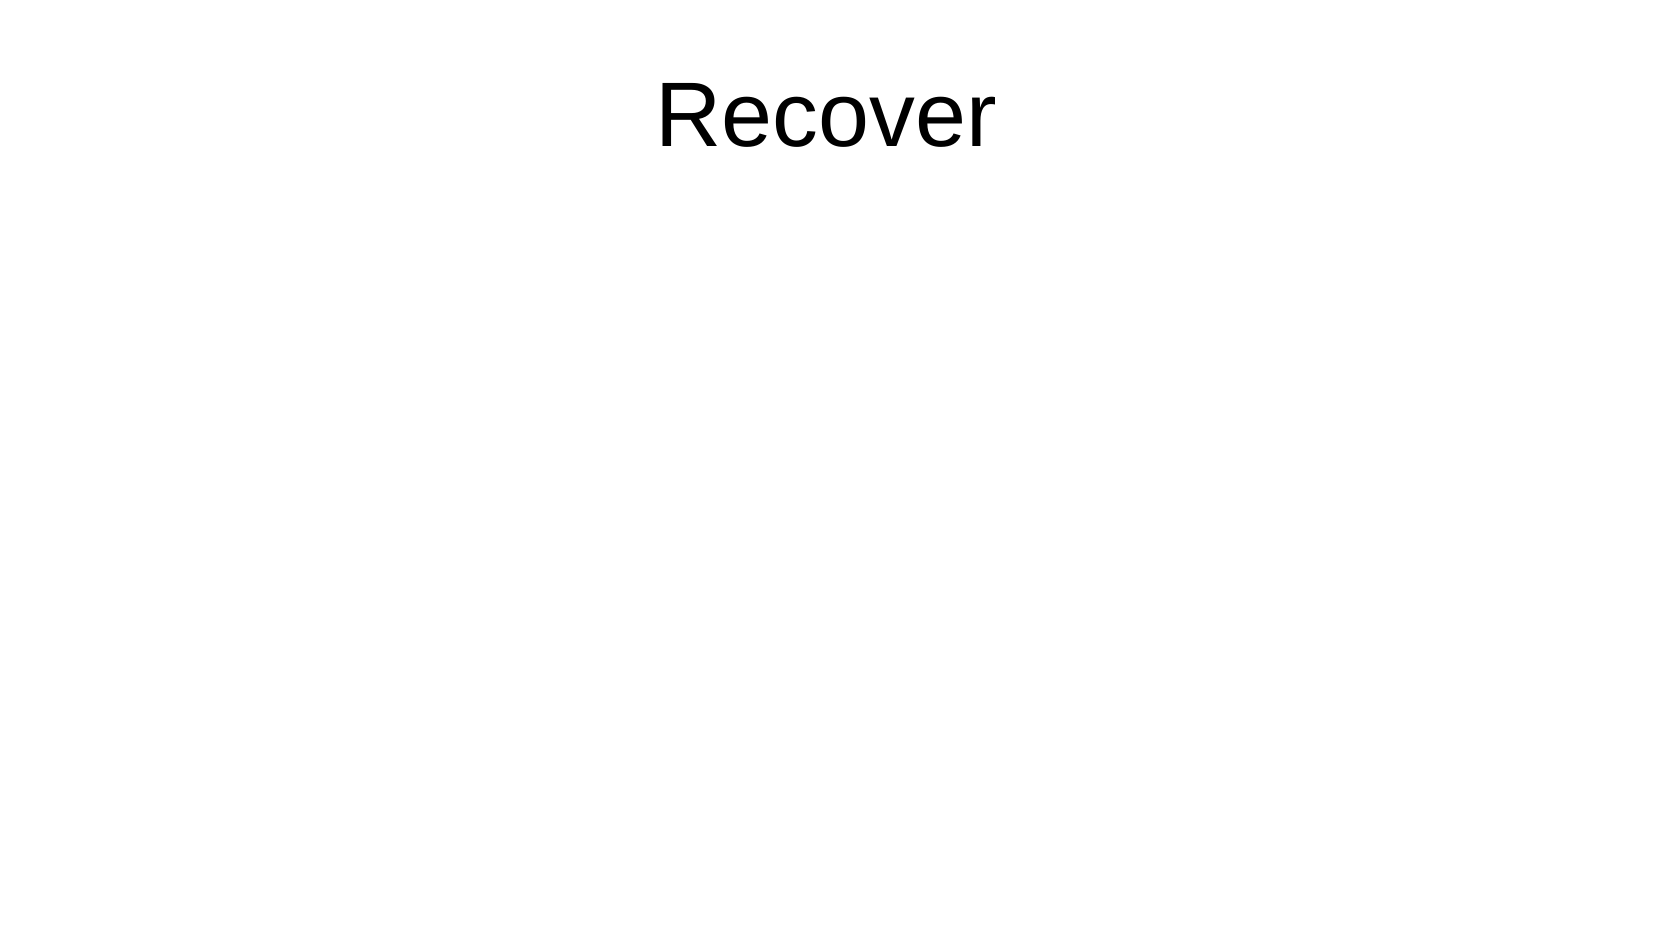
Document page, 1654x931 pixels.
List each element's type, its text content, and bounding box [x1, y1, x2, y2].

title Recover [82, 37, 1571, 193]
